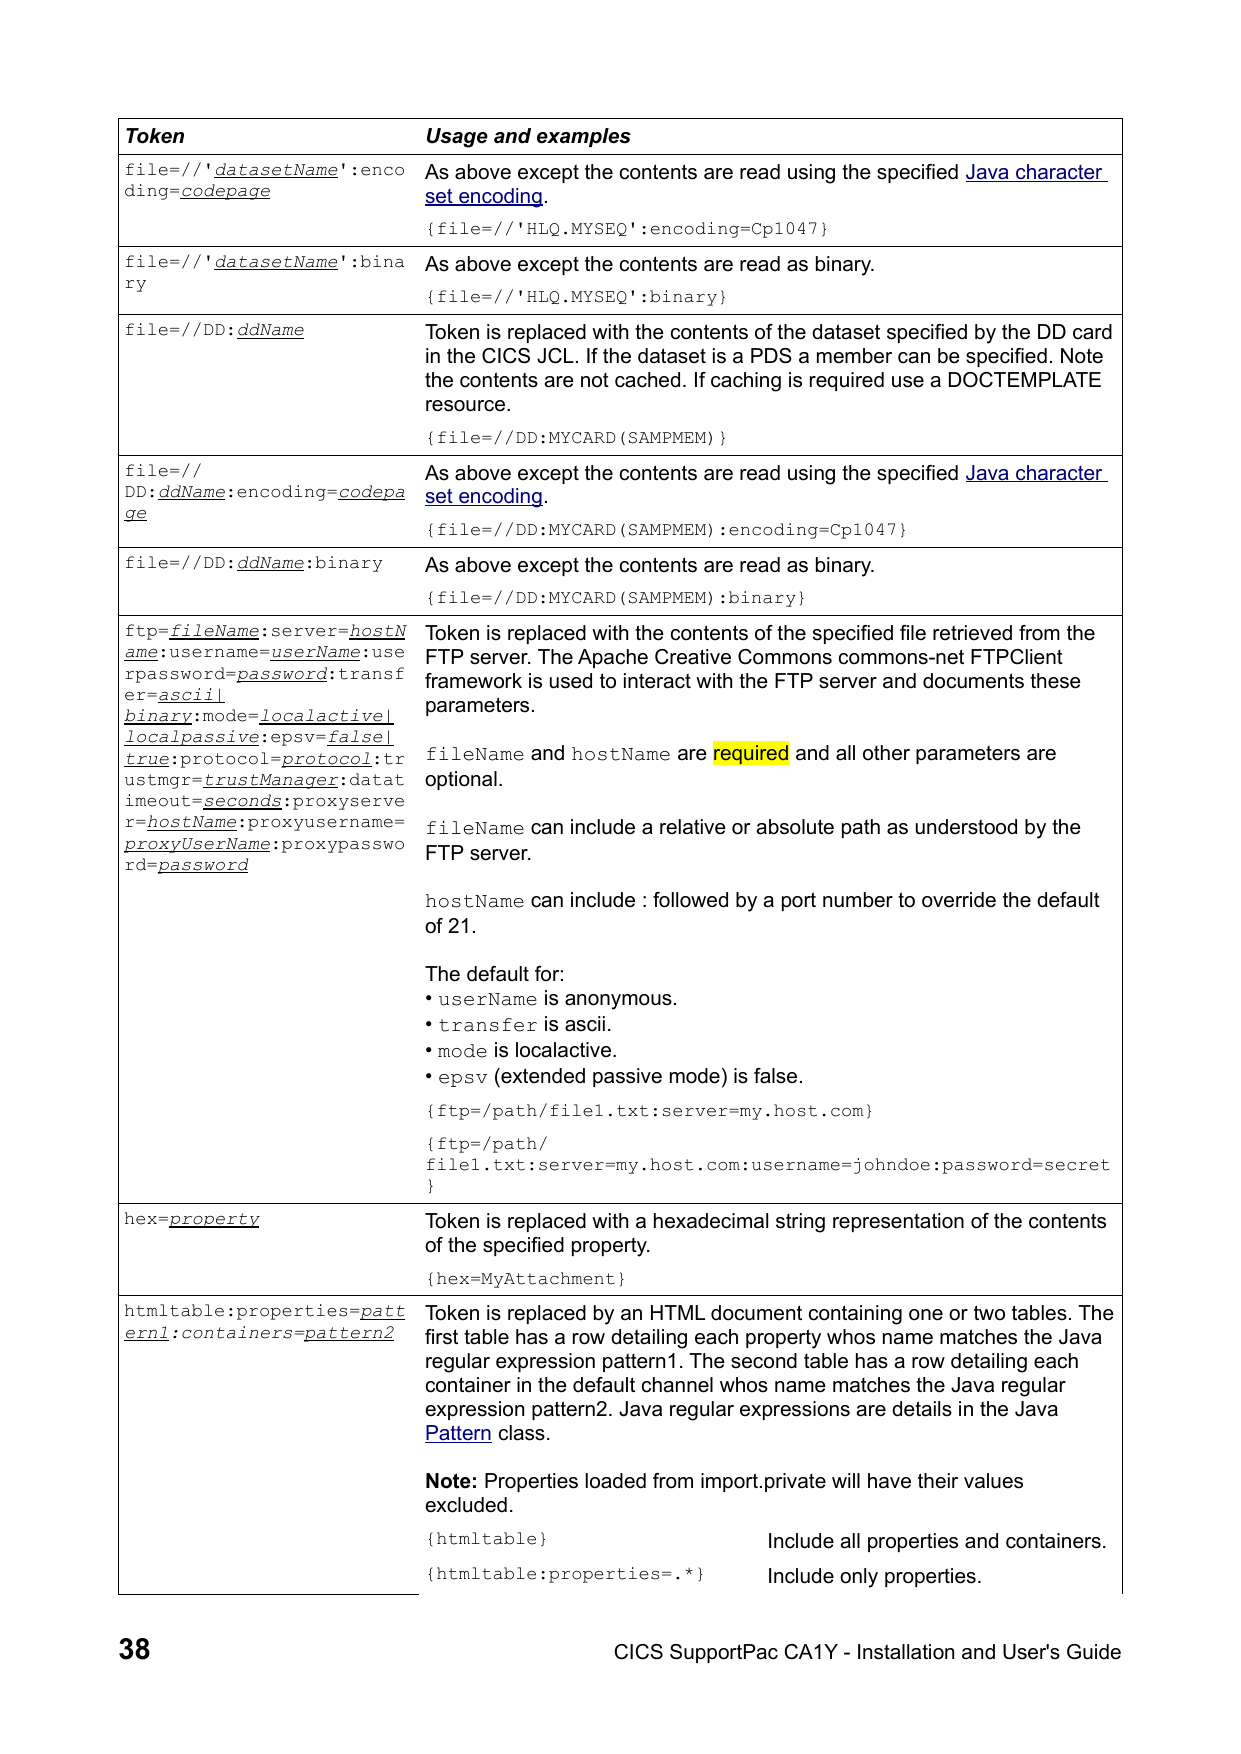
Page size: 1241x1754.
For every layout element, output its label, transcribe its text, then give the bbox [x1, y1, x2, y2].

table_cell file=//'datasetName':encoding=codepage [119, 155, 419, 246]
table_cell {htmltable:properties=.*} [419, 1558, 761, 1594]
table_cell Token is replaced with a hexadecimal string representation of the contents of the specified property. [419, 1204, 1122, 1263]
table_cell As above except the contents are read as binary. [419, 247, 1122, 281]
table_cell file=//DD:ddName:binary [119, 548, 419, 615]
table_cell As above except the contents are read using the specified Java character set encoding. [419, 456, 1122, 514]
table_cell Token is replaced with the contents of the dataset specified by the DD card in the CICS JCL. If the dataset is a PDS a member can be specified. Note the contents are not cached. If caching is required use a DOCTEMPLATE resource. [419, 315, 1122, 422]
table_cell Token is replaced with the contents of the specified file retrieved from the FTP server. The Apache Creative Commons commons-net FTPClient framework is used to interact with the FTP server and documents these parameters. fileName and hostName are required and all other parameters are optional. fileName can include a relative or absolute path as understood by the FTP server. hostName can include : followed by a port number to override the default of 21. The default for: • userName is anonymous. • transfer is ascii. • mode is localactive. • epsv (extended passive mode) is false. [419, 616, 1122, 1095]
table_cell {file=//DD:MYCARD(SAMPMEM):binary} [419, 582, 1122, 615]
table_cell {hex=MyAttachment} [419, 1263, 1122, 1295]
table_header Usage and examples [419, 119, 1122, 154]
table_cell {file=//'HLQ.MYSEQ':binary} [419, 281, 1122, 314]
table_cell As above except the contents are read using the specified Java character set encoding. [419, 155, 1122, 213]
table_cell {ftp=/path/file1.txt:server=my.host.com} [419, 1095, 1122, 1128]
table_cell As above except the contents are read as binary. [419, 548, 1122, 582]
table_cell Include only properties. [761, 1558, 1122, 1594]
table_cell {file=//DD:MYCARD(SAMPMEM):encoding=Cp1047} [419, 514, 1122, 547]
table_header Token [119, 119, 419, 154]
table_cell {htmltable} [419, 1523, 761, 1558]
table_cell htmltable:properties=pattern1:containers=pattern2 [119, 1296, 419, 1594]
table_cell ftp=fileName:server=hostName:username=userName:userpassword=password:transfer=ascii|binary:mode=localactive|localpassive:epsv=false|true:protocol=protocol:trustmgr=trustManager:datatimeout=seconds:proxyserver=hostName:proxyusername=proxyUserName:proxypassword=password [119, 616, 419, 1203]
table_cell file=//DD:ddName [119, 315, 419, 454]
table_cell hex=property [119, 1204, 419, 1295]
table_cell file=//DD:ddName:encoding=codepage [119, 456, 419, 547]
table_cell Include all properties and containers. [761, 1523, 1122, 1558]
table_cell Token is replaced by an HTML document containing one or two tables. The first table has a row detailing each property whos name matches the Java regular expression pattern1. The second table has a row detailing each container in the default channel whos name matches the Java regular expression pattern2. Java regular expressions are details in the Java Pattern class. Note: Properties loaded from import.private will have their values excluded. [419, 1296, 1122, 1523]
table_cell file=//'datasetName':binary [119, 247, 419, 314]
table_cell {ftp=/path/file1.txt:server=my.host.com:username=johndoe:password=secret} [419, 1128, 1122, 1203]
table_cell {file=//'HLQ.MYSEQ':encoding=Cp1047} [419, 213, 1122, 246]
table_cell {file=//DD:MYCARD(SAMPMEM)} [419, 422, 1122, 454]
